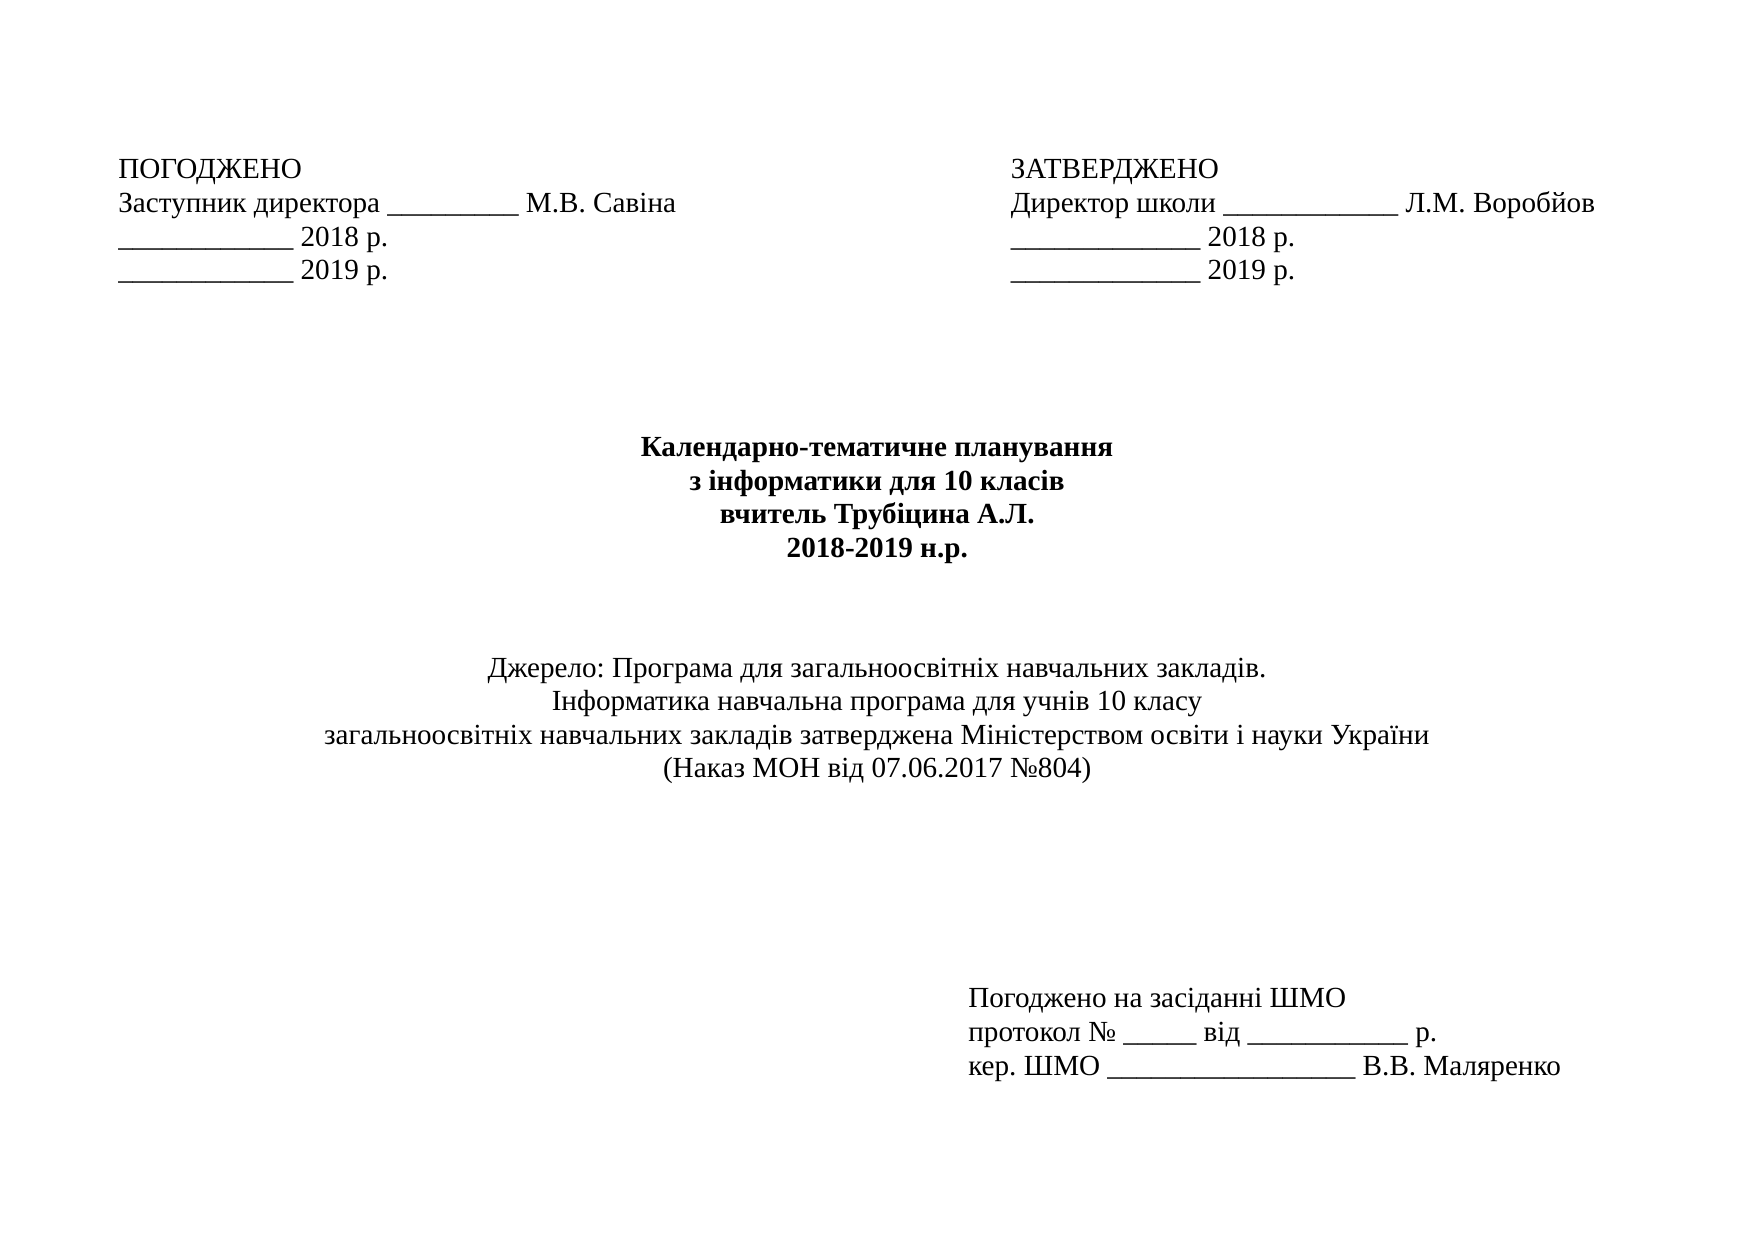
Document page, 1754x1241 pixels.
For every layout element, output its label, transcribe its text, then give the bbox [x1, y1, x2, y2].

text ПОГОДЖЕНО ЗАТВЕРДЖЕНО [118, 152, 1636, 185]
text вчитель Трубіцина А.Л. [118, 497, 1636, 530]
text протокол № _____ від ___________ р. [118, 1014, 1636, 1048]
text Джерело: Програма для загальноосвітніх навчальних закладів. [118, 650, 1636, 683]
text ____________ 2019 р. _____________ 2019 р. [118, 252, 1636, 286]
text Погоджено на засіданні ШМО [118, 981, 1636, 1014]
text з інформатики для 10 класів [118, 463, 1636, 497]
text кер. ШМО _________________ В.В. Маляренко [118, 1048, 1636, 1081]
text (Наказ МОН від 07.06.2017 №804) [118, 751, 1636, 784]
text Інформатика навчальна програма для учнів 10 класу [118, 683, 1636, 717]
text Заступник директора _________ М.В. Савіна Директор школи ____________ Л.М. Воробйов [118, 185, 1636, 219]
text ____________ 2018 р. _____________ 2018 р. [118, 219, 1636, 252]
text 2018-2019 н.р. [118, 530, 1636, 564]
text загальноосвітніх навчальних закладів затверджена Міністерством освіти і науки України [118, 717, 1636, 751]
text Календарно-тематичне планування [118, 429, 1636, 463]
